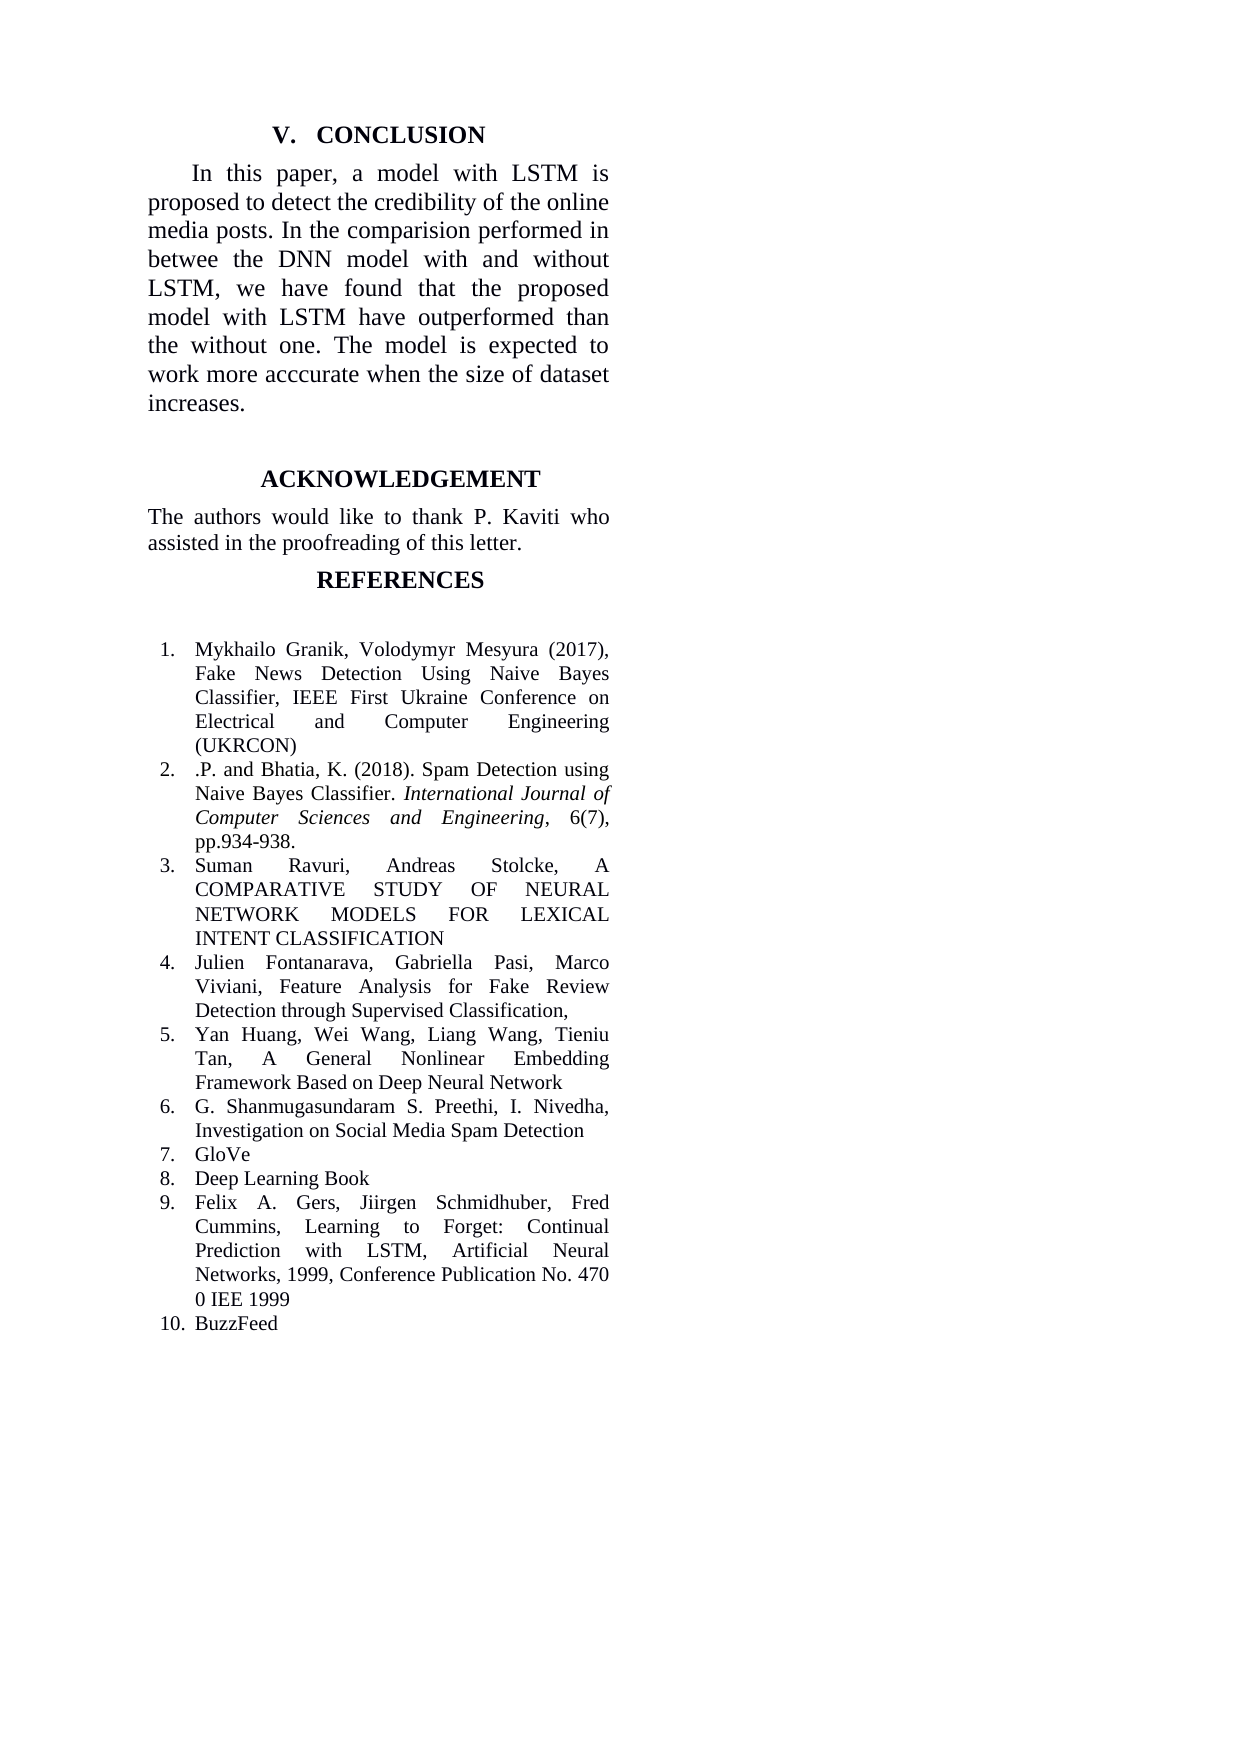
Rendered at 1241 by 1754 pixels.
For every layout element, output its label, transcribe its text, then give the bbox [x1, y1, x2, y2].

list Suman Ravuri, Andreas Stolcke, A COMPARATIVE STUDY OF NEURAL NETWORK MODELS FOR LEXICAL INTENT CLASSIFICATION [159, 853, 610, 949]
list .P. and Bhatia, K. (2018). Spam Detection using Naive Bayes Classifier. International Journal of Computer Sciences and Engineering, 6(7), pp.934-938. [159, 757, 610, 853]
text In this paper, a model with LSTM is proposed to detect the credibility of the online media posts. In the comparision performed in betwee the DNN model with and without LSTM, we have found that the proposed model with LSTM have outperformed than the without one. The model is expected to work more acccurate when the size of dataset increases. [148, 158, 610, 417]
list CONCLUSION [148, 120, 610, 149]
list BuzzFeed [159, 1311, 610, 1334]
list Julien Fontanarava, Gabriella Pasi, Marco Viviani, Feature Analysis for Fake Review Detection through Supervised Classification, [159, 949, 610, 1022]
list G. Shanmugasundaram S. Preethi, I. Nivedha, Investigation on Social Media Spam Detection [159, 1094, 610, 1142]
text REFERENCES [148, 565, 610, 594]
list Felix A. Gers, Jiirgen Schmidhuber, Fred Cummins, Learning to Forget: Continual Prediction with LSTM, Artificial Neural Networks, 1999, Conference Publication No. 470 0 IEE 1999 [159, 1190, 610, 1311]
list Mykhailo Granik, Volodymyr Mesyura (2017), Fake News Detection Using Naive Bayes Classifier, IEEE First Ukraine Conference on Electrical and Computer Engineering (UKRCON) [159, 637, 610, 757]
list GloVe [159, 1142, 610, 1166]
text ACKNOWLEDGEMENT [148, 464, 610, 493]
list Deep Learning Book [159, 1166, 610, 1190]
list Yan Huang, Wei Wang, Liang Wang, Tieniu Tan, A General Nonlinear Embedding Framework Based on Deep Neural Network [159, 1022, 610, 1094]
text The authors would like to thank P. Kaviti who assisted in the proofreading of this letter. [148, 503, 610, 556]
